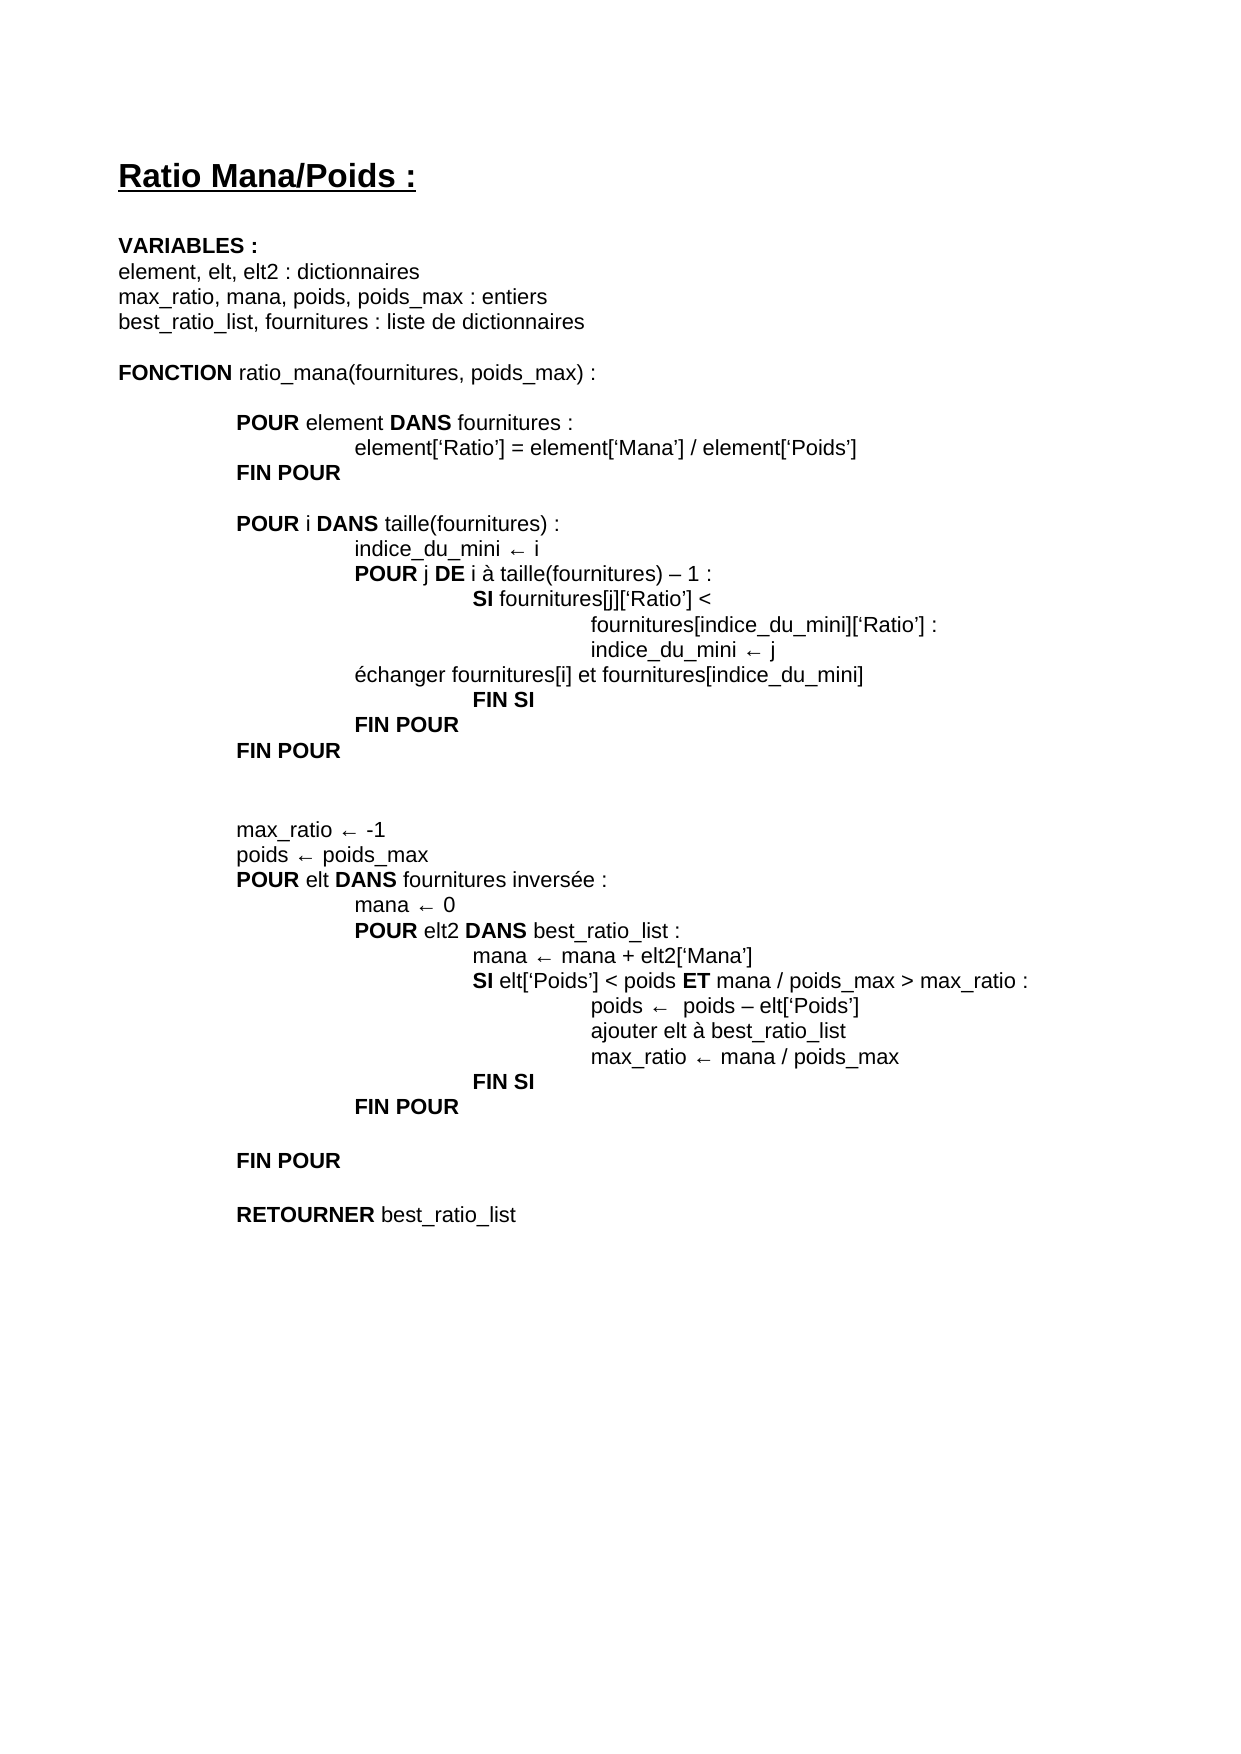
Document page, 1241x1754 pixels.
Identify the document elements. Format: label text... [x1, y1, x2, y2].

text FIN POUR [118, 460, 1122, 486]
text ajouter elt à best_ratio_list [118, 1018, 1122, 1044]
text poids ← poids – elt[‘Poids’] [118, 993, 1122, 1018]
text FIN SI [118, 1069, 1122, 1094]
text best_ratio_list, fournitures : liste de dictionnaires [118, 309, 1122, 334]
text POUR elt2 DANS best_ratio_list : [118, 918, 1122, 943]
text échanger fournitures[i] et fournitures[indice_du_mini] [118, 662, 1122, 687]
text SI fournitures[j][‘Ratio’] < fournitures[indice_du_mini][‘Ratio’] : [118, 586, 1122, 637]
text Ratio Mana/Poids : [118, 157, 1122, 195]
text element, elt, elt2 : dictionnaires [118, 259, 1122, 284]
text FIN POUR [118, 1094, 1122, 1119]
text POUR elt DANS fournitures inversée : [118, 867, 1122, 892]
text SI elt[‘Poids’] < poids ET mana / poids_max > max_ratio : [118, 968, 1122, 993]
text POUR j DE i à taille(fournitures) – 1 : [118, 561, 1122, 586]
text max_ratio, mana, poids, poids_max : entiers [118, 284, 1122, 309]
text max_ratio ← mana / poids_max [118, 1044, 1122, 1069]
text VARIABLES : [118, 233, 1122, 259]
text FIN POUR [118, 1148, 1122, 1173]
text RETOURNER best_ratio_list [118, 1202, 1122, 1227]
text mana ← 0 [118, 892, 1122, 918]
text FIN POUR [118, 738, 1122, 763]
text max_ratio ← -1 [118, 817, 1122, 842]
text element[‘Ratio’] = element[‘Mana’] / element[‘Poids’] [118, 435, 1122, 460]
text indice_du_mini ← i [118, 536, 1122, 561]
text POUR element DANS fournitures : [118, 410, 1122, 435]
text FIN SI [118, 687, 1122, 712]
text FIN POUR [118, 712, 1122, 738]
text poids ← poids_max [118, 842, 1122, 867]
text indice_du_mini ← j [118, 637, 1122, 662]
text POUR i DANS taille(fournitures) : [118, 511, 1122, 536]
text FONCTION ratio_mana(fournitures, poids_max) : [118, 359, 1122, 385]
text mana ← mana + elt2[‘Mana’] [118, 943, 1122, 968]
